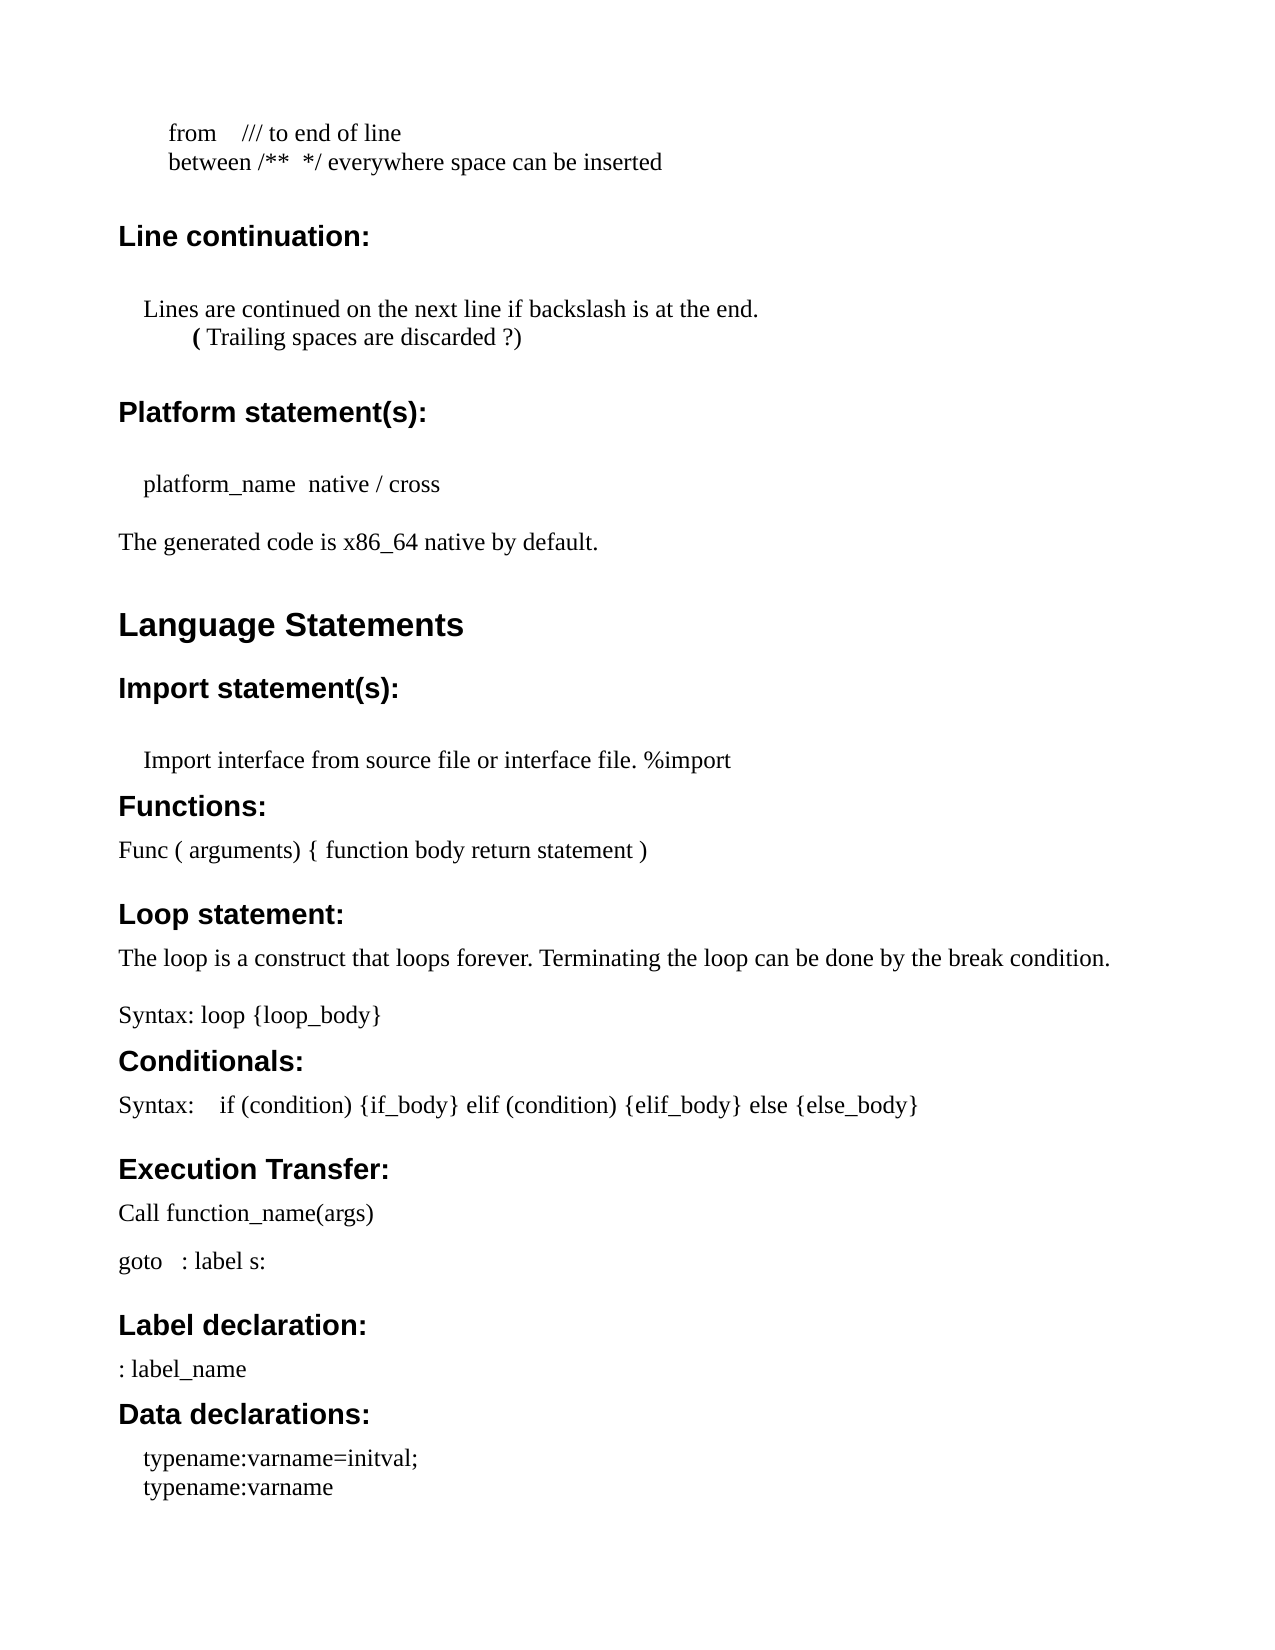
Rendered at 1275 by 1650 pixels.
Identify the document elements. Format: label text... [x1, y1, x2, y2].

text Lines are continued on the next line if backslash is at the end. [118, 294, 1157, 322]
subtitle Import statement(s): [118, 671, 1157, 704]
text goto : label s: [118, 1246, 1157, 1274]
text typename:varname [118, 1472, 1157, 1501]
text Import interface from source file or interface file. %import [118, 746, 1157, 774]
subtitle Label declaration: [118, 1308, 1157, 1342]
subtitle Execution Transfer: [118, 1152, 1157, 1186]
subtitle Language Statements [118, 605, 1157, 644]
text Syntax: if (condition) {if_body} elif (condition) {elif_body} else {else_body} [118, 1090, 1157, 1119]
text Syntax: loop {loop_body} [118, 1001, 1157, 1029]
text platform_name native / cross [118, 469, 1157, 498]
subtitle Platform statement(s): [118, 394, 1157, 428]
text Func ( arguments) { function body return statement ) [118, 835, 1157, 864]
text Call function_name(args) [118, 1198, 1157, 1227]
text between /** */ everywhere space can be inserted [118, 147, 1157, 176]
text from /// to end of line [118, 118, 1157, 147]
text ( Trailing spaces are discarded ?) [118, 322, 1157, 351]
subtitle Functions: [118, 789, 1157, 822]
subtitle Loop statement: [118, 897, 1157, 931]
subtitle Line continuation: [118, 219, 1157, 252]
text typename:varname=initval; [118, 1443, 1157, 1472]
text The loop is a construct that loops forever. Terminating the loop can be done by the break condition. [118, 943, 1157, 972]
subtitle Conditionals: [118, 1044, 1157, 1077]
text : label_name [118, 1354, 1157, 1383]
text The generated code is x86_64 native by default. [118, 527, 1157, 556]
subtitle Data declarations: [118, 1397, 1157, 1431]
